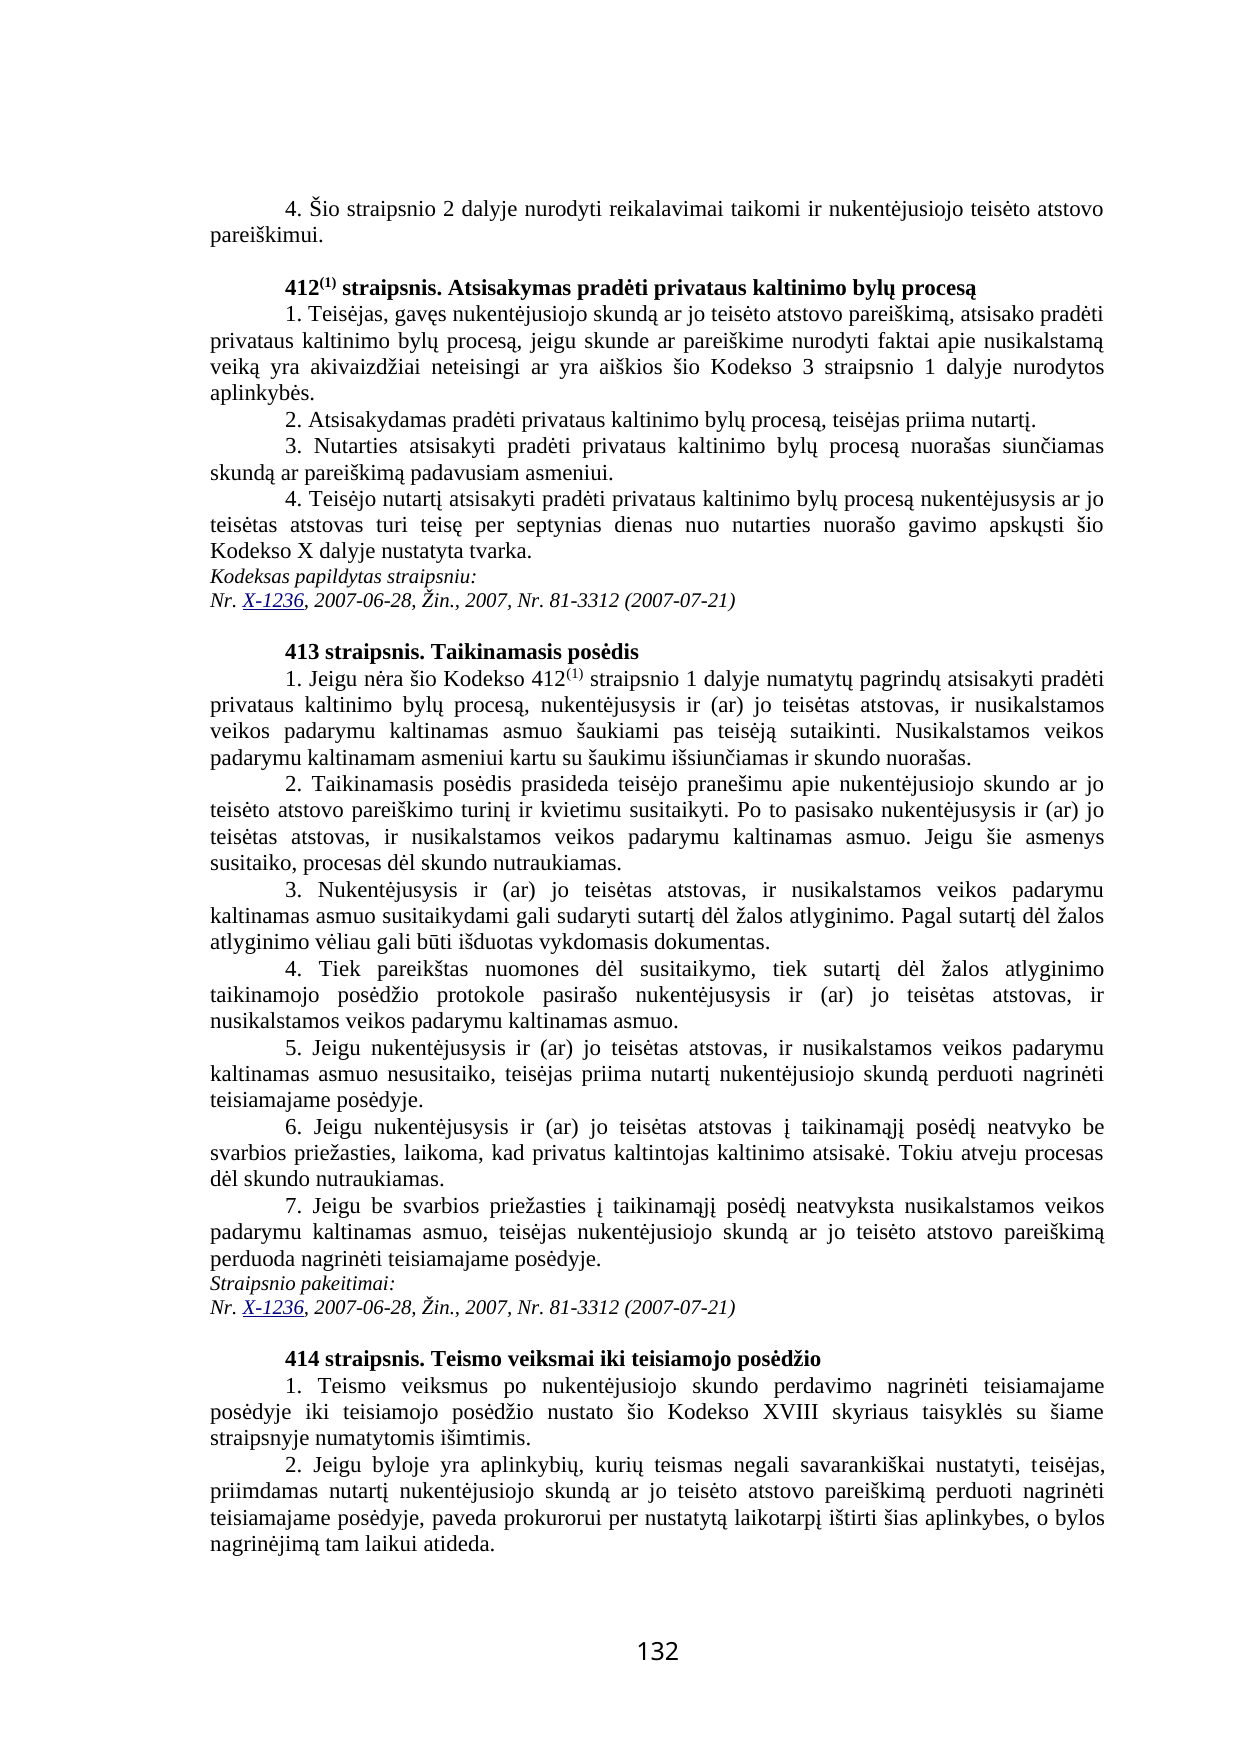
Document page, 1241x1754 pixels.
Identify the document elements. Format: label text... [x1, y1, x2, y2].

text 4. Teisėjo nutartį atsisakyti pradėti privataus kaltinimo bylų procesą nukentėjusysis ar jo teisėtas atstovas turi teisę per septynias dienas nuo nutarties nuorašo gavimo apskųsti šio Kodekso X dalyje nustatyta tvarka. [210, 485, 1106, 564]
text Nr. X-1236, 2007-06-28, Žin., 2007, Nr. 81-3312 (2007-07-21) [210, 588, 1106, 612]
text Kodeksas papildytas straipsniu: [210, 564, 1106, 588]
text 414 straipsnis. Teismo veiksmai iki teisiamojo posėdžio [210, 1345, 1106, 1372]
text 1. Jeigu nėra šio Kodekso 412(1) straipsnio 1 dalyje numatytų pagrindų atsisakyti pradėti privataus kaltinimo bylų procesą, nukentėjusysis ir (ar) jo teisėtas atstovas, ir nusikalstamos veikos padarymu kaltinamas asmuo šaukiami pas teisėją sutaikinti. Nusikalstamos veikos padarymu kaltinamam asmeniui kartu su šaukimu išsiunčiamas ir skundo nuorašas. [210, 665, 1106, 770]
text 1. Teisėjas, gavęs nukentėjusiojo skundą ar jo teisėto atstovo pareiškimą, atsisako pradėti privataus kaltinimo bylų procesą, jeigu skunde ar pareiškime nurodyti faktai apie nusikalstamą veiką yra akivaizdžiai neteisingi ar yra aiškios šio Kodekso 3 straipsnio 1 dalyje nurodytos aplinkybės. [210, 300, 1106, 406]
text 3. Nutarties atsisakyti pradėti privataus kaltinimo bylų procesą nuorašas siunčiamas skundą ar pareiškimą padavusiam asmeniui. [210, 432, 1106, 485]
text 2. Atsisakydamas pradėti privataus kaltinimo bylų procesą, teisėjas priima nutartį. [210, 406, 1106, 432]
text 6. Jeigu nukentėjusysis ir (ar) jo teisėtas atstovas į taikinamąjį posėdį neatvyko be svarbios priežasties, laikoma, kad privatus kaltintojas kaltinimo atsisakė. Tokiu atveju procesas dėl skundo nutraukiamas. [210, 1113, 1106, 1192]
text 412(1) straipsnis. Atsisakymas pradėti privataus kaltinimo bylų procesą [210, 274, 1106, 300]
text 4. Šio straipsnio 2 dalyje nurodyti reikalavimai taikomi ir nukentėjusiojo teisėto atstovo pareiškimui. [210, 195, 1106, 248]
text Straipsnio pakeitimai: [210, 1271, 1106, 1295]
text 413 straipsnis. Taikinamasis posėdis [210, 638, 1106, 665]
text 5. Jeigu nukentėjusysis ir (ar) jo teisėtas atstovas, ir nusikalstamos veikos padarymu kaltinamas asmuo nesusitaiko, teisėjas priima nutartį nukentėjusiojo skundą perduoti nagrinėti teisiamajame posėdyje. [210, 1034, 1106, 1113]
text 4. Tiek pareikštas nuomones dėl susitaikymo, tiek sutartį dėl žalos atlyginimo taikinamojo posėdžio protokole pasirašo nukentėjusysis ir (ar) jo teisėtas atstovas, ir nusikalstamos veikos padarymu kaltinamas asmuo. [210, 955, 1106, 1034]
text 1. Teismo veiksmus po nukentėjusiojo skundo perdavimo nagrinėti teisiamajame posėdyje iki teisiamojo posėdžio nustato šio Kodekso XVIII skyriaus taisyklės su šiame straipsnyje numatytomis išimtimis. [210, 1372, 1106, 1451]
text 2. Jeigu byloje yra aplinkybių, kurių teismas negali savarankiškai nustatyti, teisėjas, priimdamas nutartį nukentėjusiojo skundą ar jo teisėto atstovo pareiškimą perduoti nagrinėti teisiamajame posėdyje, paveda prokurorui per nustatytą laikotarpį ištirti šias aplinkybes, o bylos nagrinėjimą tam laikui atideda. [210, 1451, 1106, 1556]
text 3. Nukentėjusysis ir (ar) jo teisėtas atstovas, ir nusikalstamos veikos padarymu kaltinamas asmuo susitaikydami gali sudaryti sutartį dėl žalos atlyginimo. Pagal sutartį dėl žalos atlyginimo vėliau gali būti išduotas vykdomasis dokumentas. [210, 876, 1106, 955]
text 7. Jeigu be svarbios priežasties į taikinamąjį posėdį neatvyksta nusikalstamos veikos padarymu kaltinamas asmuo, teisėjas nukentėjusiojo skundą ar jo teisėto atstovo pareiškimą perduoda nagrinėti teisiamajame posėdyje. [210, 1192, 1106, 1271]
text Nr. X-1236, 2007-06-28, Žin., 2007, Nr. 81-3312 (2007-07-21) [210, 1295, 1106, 1319]
text 2. Taikinamasis posėdis prasideda teisėjo pranešimu apie nukentėjusiojo skundo ar jo teisėto atstovo pareiškimo turinį ir kvietimu susitaikyti. Po to pasisako nukentėjusysis ir (ar) jo teisėtas atstovas, ir nusikalstamos veikos padarymu kaltinamas asmuo. Jeigu šie asmenys susitaiko, procesas dėl skundo nutraukiamas. [210, 770, 1106, 876]
